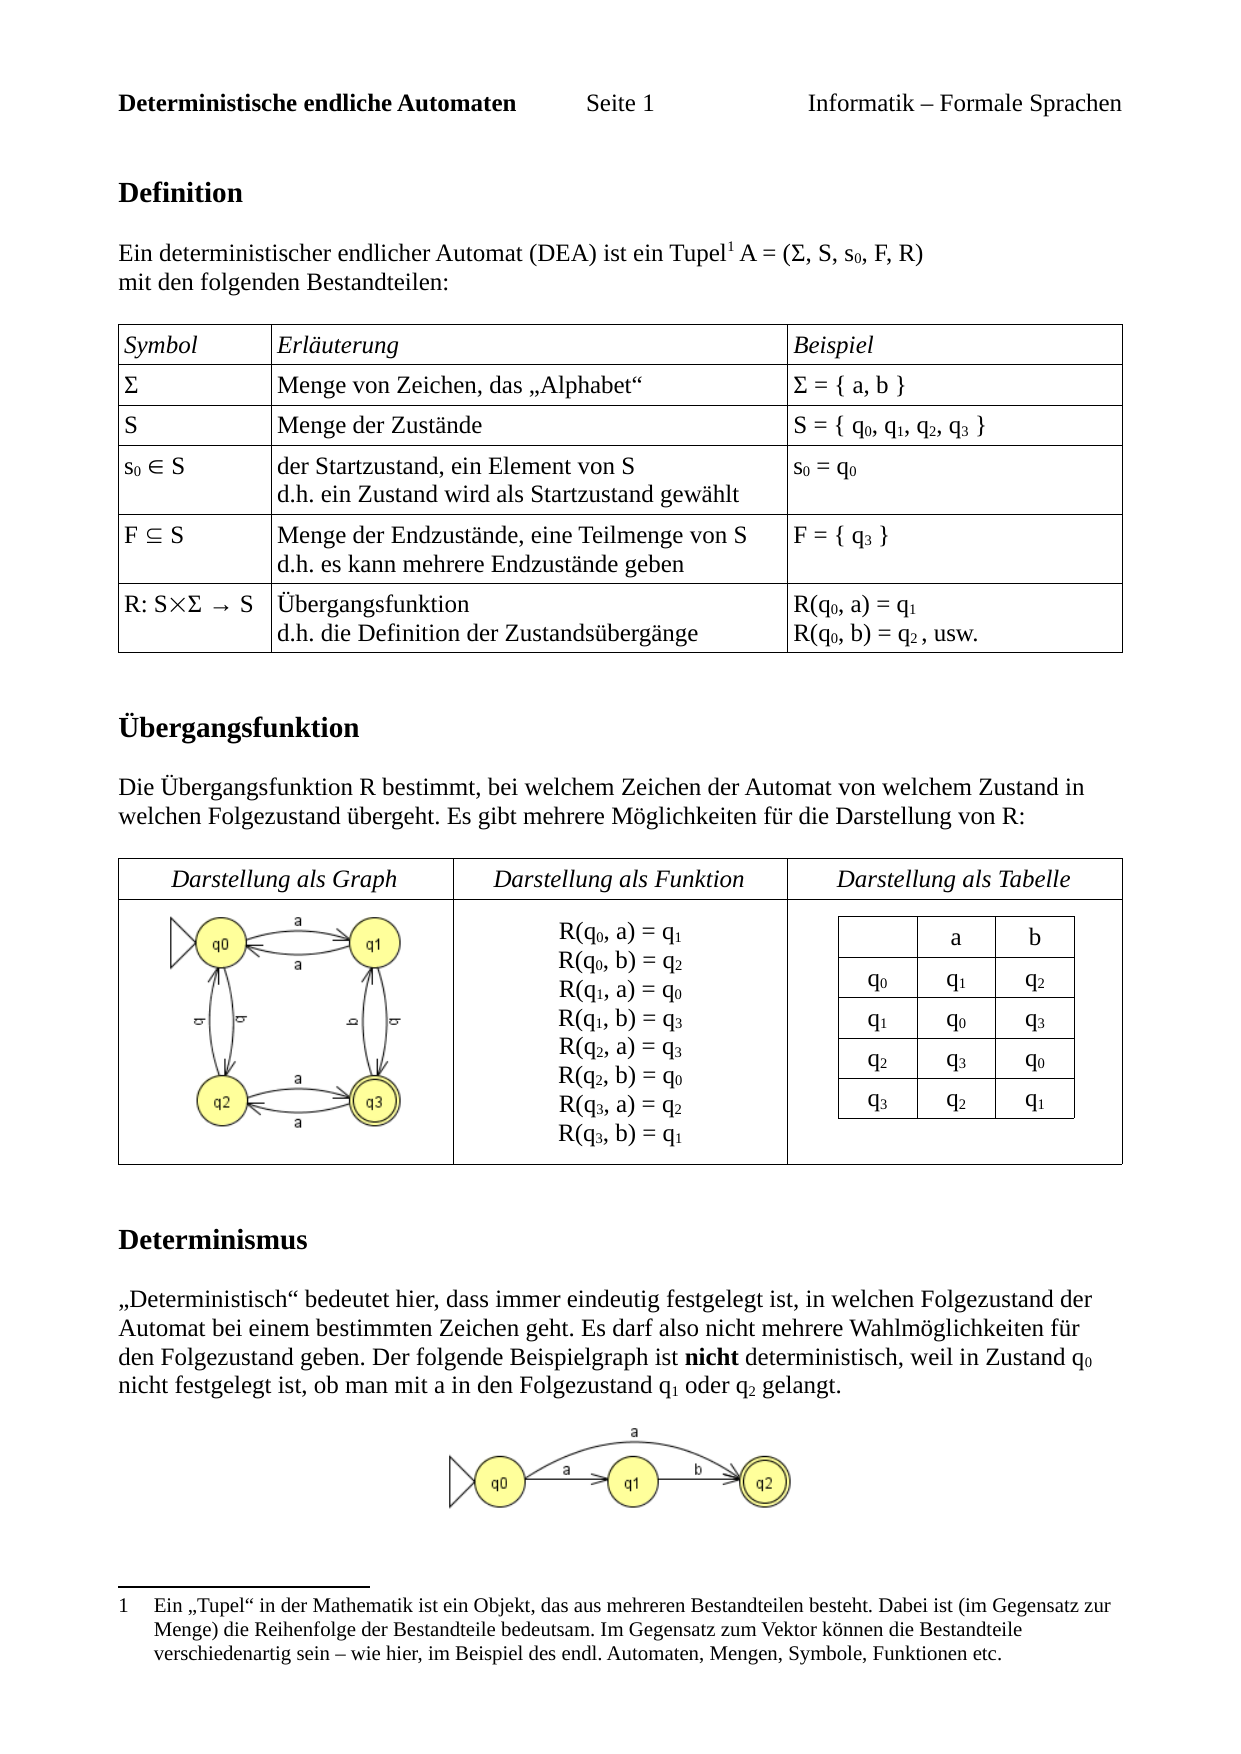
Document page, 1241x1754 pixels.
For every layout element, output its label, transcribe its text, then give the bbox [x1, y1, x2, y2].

table_cell Übergangsfunktion d.h. die Definition der Zustandsübergänge [272, 584, 787, 652]
text mit den folgenden Bestandteilen: [118, 267, 1122, 295]
table_cell Menge der Zustände [272, 406, 787, 445]
table_cell q2 [996, 958, 1074, 997]
table_cell F  S [119, 515, 271, 583]
table_cell q0 [839, 958, 917, 997]
table_header Darstellung als Tabelle [788, 859, 1122, 899]
table_cell Menge von Zeichen, das „Alphabet“ [272, 365, 787, 405]
table_header Darstellung als Funktion [454, 859, 787, 899]
table_cell R(q0, a) = q1 R(q0, b) = q2 , usw. [788, 584, 1122, 652]
table_cell q2 [839, 1039, 917, 1078]
table_cell q2 [918, 1079, 995, 1118]
table_header Beispiel [788, 325, 1122, 364]
table_cell [119, 900, 453, 1164]
table_cell q1 [996, 1079, 1074, 1118]
text Determinismus [118, 1222, 1122, 1255]
table_cell q0 [996, 1039, 1074, 1078]
text Definition [118, 176, 1122, 209]
text Die Übergangsfunktion R bestimmt, bei welchem Zeichen der Automat von welchem Zustand in welchen Folgezustand übergeht. Es gibt mehrere Möglichkeiten für die Darstellung von R: [118, 772, 1122, 829]
table_cell S [119, 406, 271, 445]
table_cell q1 [918, 958, 995, 997]
table_cell s0  S [119, 446, 271, 514]
table_cell q1 [839, 998, 917, 1037]
text Ein „Tupel“ in der Mathematik ist ein Objekt, das aus mehreren Bestandteilen besteht. Dabei ist (im Gegensatz zur Menge) die Reihenfolge der Bestandteile bedeutsam. Im Gegensatz zum Vektor können die Bestandteile verschiedenartig sein – wie hier, im Beispiel des endl. Automaten, Mengen, Symbole, Funktionen etc. [118, 1593, 1122, 1665]
table_header Darstellung als Graph [119, 859, 453, 899]
table_cell s0 = q0 [788, 446, 1122, 514]
table_header [839, 917, 917, 957]
table_header b [996, 917, 1074, 957]
table_cell S = { q0, q1, q2, q3 } [788, 406, 1122, 445]
picture [448, 1427, 792, 1509]
picture [169, 916, 402, 1129]
table_cell Σ = { a, b } [788, 365, 1122, 405]
text Übergangsfunktion [118, 710, 1122, 743]
table_cell q0 [918, 998, 995, 1037]
text „Deterministisch“ bedeutet hier, dass immer eindeutig festgelegt ist, in welchen Folgezustand der Automat bei einem bestimmten Zeichen geht. Es darf also nicht mehrere Wahlmöglichkeiten für den Folgezustand geben. Der folgende Beispielgraph ist nicht deterministisch, weil in Zustand q0 nicht festgelegt ist, ob man mit a in den Folgezustand q1 oder q2 gelangt. [118, 1284, 1122, 1399]
table_cell [788, 900, 1122, 1164]
table_cell Σ [119, 365, 271, 405]
table_header a [918, 917, 995, 957]
table_cell Menge der Endzustände, eine Teilmenge von S d.h. es kann mehrere Endzustände geben [272, 515, 787, 583]
table_cell R: SΣ → S [119, 584, 271, 652]
table_cell der Startzustand, ein Element von S d.h. ein Zustand wird als Startzustand gewählt [272, 446, 787, 514]
table_cell q3 [996, 998, 1074, 1037]
table_header Symbol [119, 325, 271, 364]
table_cell F = { q3 } [788, 515, 1122, 583]
text Ein deterministischer endlicher Automat (DEA) ist ein Tupel A = (Σ, S, s0, F, R) [118, 238, 1122, 267]
table_cell q3 [839, 1079, 917, 1118]
table_cell R(q0, a) = q1 R(q0, b) = q2 R(q1, a) = q0 R(q1, b) = q3 R(q2, a) = q3 R(q2, b) = q0 R(q3, a) = q2 R(q3, b) = q1 [454, 900, 787, 1164]
table_header Erläuterung [272, 325, 787, 364]
table_cell q3 [918, 1039, 995, 1078]
